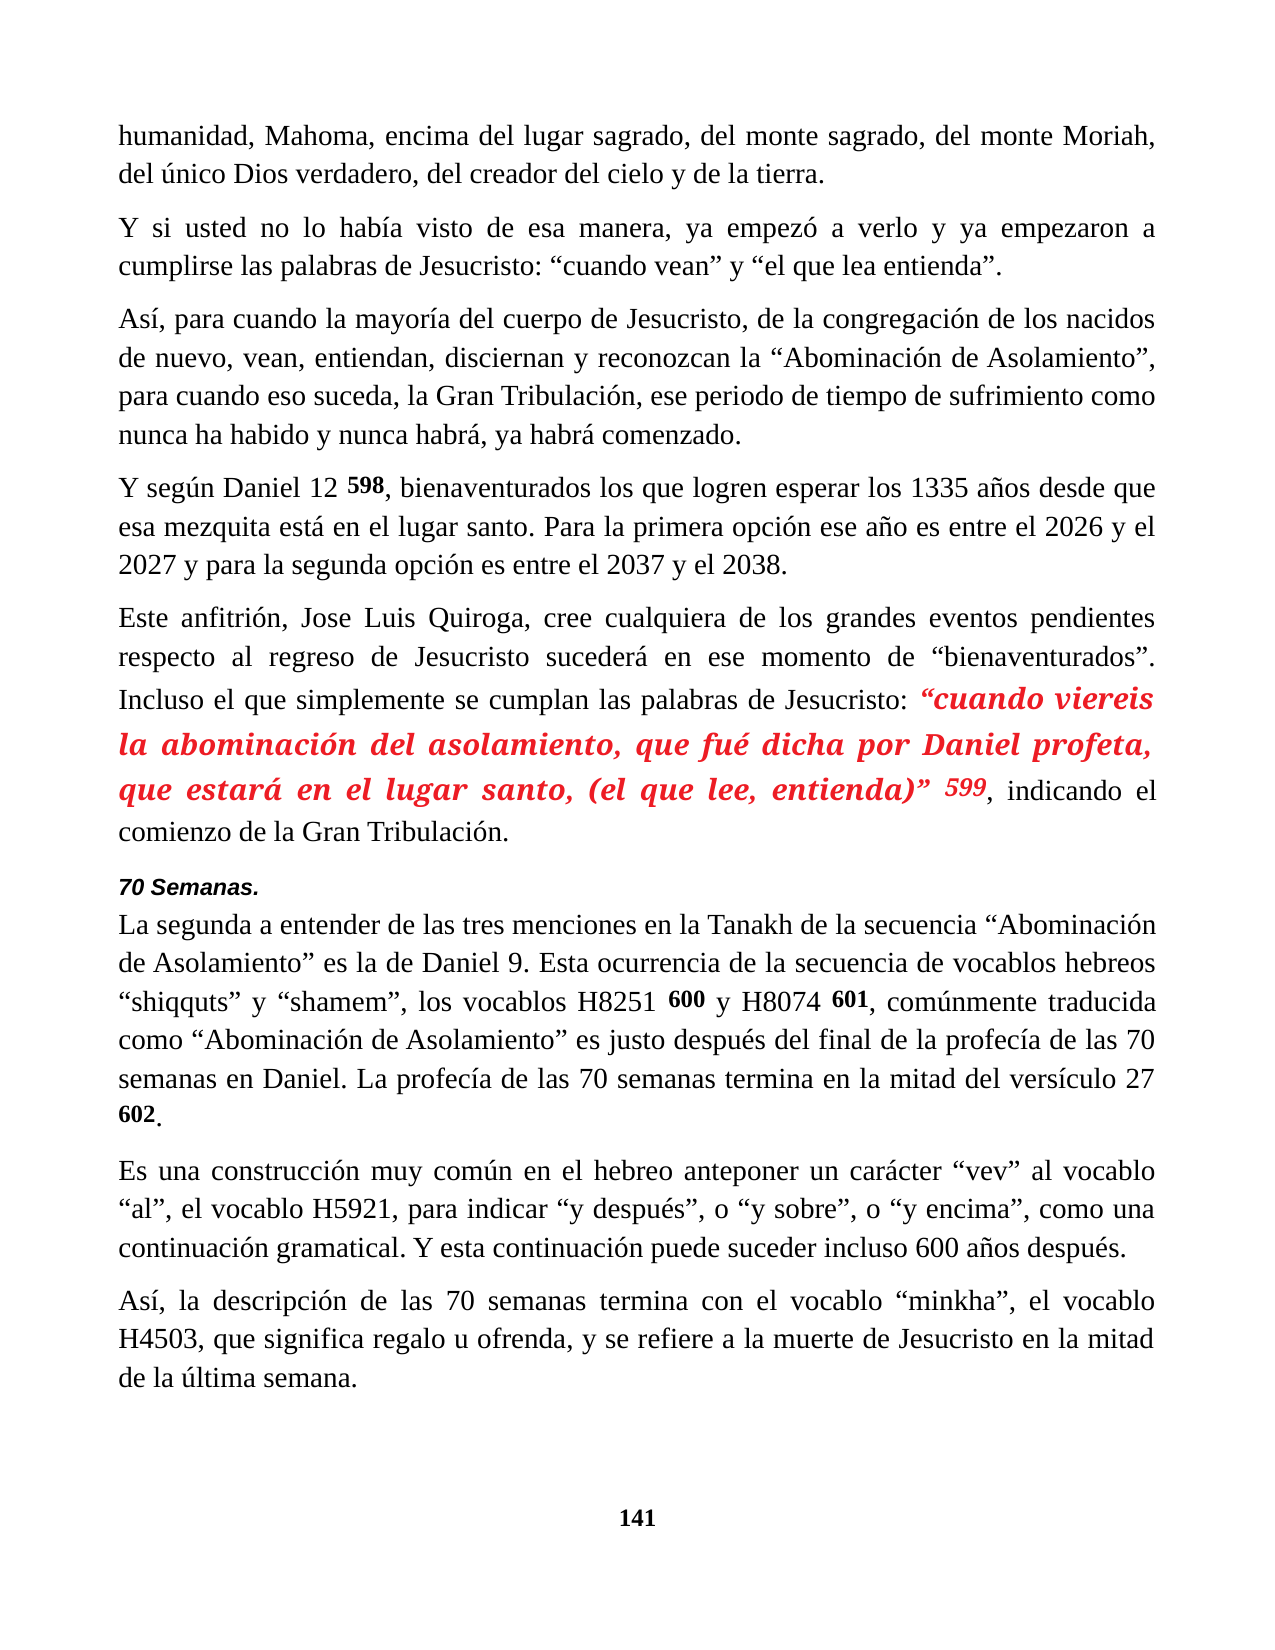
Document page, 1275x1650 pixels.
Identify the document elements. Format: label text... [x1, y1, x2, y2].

text Y si usted no lo había visto de esa manera, ya empezó a verlo y ya empezaron a cumplirse las palabras de Jesucristo: “cuando vean” y “el que lea entienda”. [118, 210, 1157, 282]
text La segunda a entender de las tres menciones en la Tanakh de la secuencia “Abominación de Asolamiento” es la de Daniel 9. Esta ocurrencia de la secuencia de vocablos hebreos “shiqquts” y “shamem”, los vocablos H8251 y H8074 , comúnmente traducida como “Abominación de Asolamiento” es justo después del final de la profecía de las 70 semanas en Daniel. La profecía de las 70 semanas termina en la mitad del versículo 27 . [118, 907, 1157, 1133]
text Así, la descripción de las 70 semanas termina con el vocablo “minkha”, el vocablo H4503, que significa regalo u ofrenda, y se refiere a la muerte de Jesucristo en la mitad de la última semana. [118, 1283, 1157, 1393]
text Es una construcción muy común en el hebreo anteponer un carácter “vev” al vocablo “al”, el vocablo H5921, para indicar “y después”, o “y sobre”, o “y encima”, como una continuación gramatical. Y esta continuación puede suceder incluso 600 años después. [118, 1153, 1157, 1263]
text Y según Daniel 12 , bienaventurados los que logren esperar los 1335 años desde que esa mezquita está en el lugar santo. Para la primera opción ese año es entre el 2026 y el 2027 y para la segunda opción es entre el 2037 y el 2038. [118, 470, 1157, 581]
text Así, para cuando la mayoría del cuerpo de Jesucristo, de la congregación de los nacidos de nuevo, vean, entiendan, disciernan y reconozcan la “Abominación de Asolamiento”, para cuando eso suceda, la Gran Tribulación, ese periodo de tiempo de sufrimiento como nunca ha habido y nunca habrá, ya habrá comenzado. [118, 301, 1157, 451]
text humanidad, Mahoma, encima del lugar sagrado, del monte sagrado, del monte Moriah, del único Dios verdadero, del creador del cielo y de la tierra. [118, 118, 1157, 190]
subtitle 70 Semanas. [118, 874, 1157, 901]
text Este anfitrión, Jose Luis Quiroga, cree cualquiera de los grandes eventos pendientes respecto al regreso de Jesucristo sucederá en ese momento de “bienaventurados”. Incluso el que simplemente se cumplan las palabras de Jesucristo: “cuando viereis la abominación del asolamiento, que fué dicha por Daniel profeta, que estará en el lugar santo, (el que lee, entienda)” , indicando el comienzo de la Gran Tribulación. [118, 600, 1157, 848]
